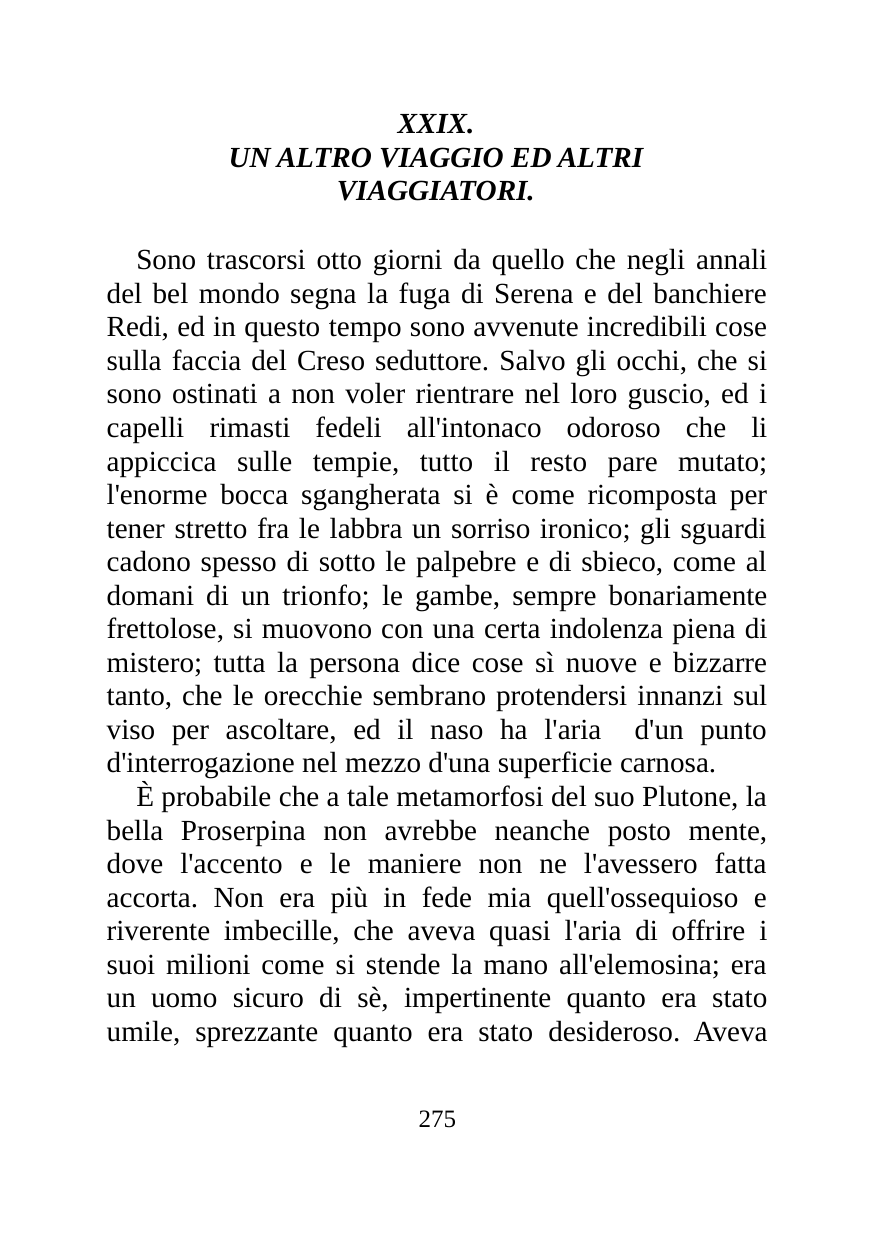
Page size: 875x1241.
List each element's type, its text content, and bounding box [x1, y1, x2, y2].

subtitle XXIX. UN ALTRO VIAGGIO ED ALTRI VIAGGIATORI. [106, 106, 768, 207]
text È probabile che a tale metamorfosi del suo Plutone, la bella Proserpina non avrebbe neanche posto mente, dove l'accento e le maniere non ne l'avessero fatta accorta. Non era più in fede mia quell'ossequioso e riverente imbecille, che aveva quasi l'aria di offrire i suoi milioni come si stende la mano all'elemosina; era un uomo sicuro di sè, impertinente quanto era stato umile, sprezzante quanto era stato desideroso. Aveva [106, 779, 768, 1047]
text Sono trascorsi otto giorni da quello che negli annali del bel mondo segna la fuga di Serena e del banchiere Redi, ed in questo tempo sono avvenute incredibili cose sulla faccia del Creso seduttore. Salvo gli occhi, che si sono ostinati a non voler rientrare nel loro guscio, ed i capelli rimasti fedeli all'intonaco odoroso che li appiccica sulle tempie, tutto il resto pare mutato; l'enorme bocca sgangherata si è come ricomposta per tener stretto fra le labbra un sorriso ironico; gli sguardi cadono spesso di sotto le palpebre e di sbieco, come al domani di un trionfo; le gambe, sempre bonariamente frettolose, si muovono con una certa indolenza piena di mistero; tutta la persona dice cose sì nuove e bizzarre tanto, che le orecchie sembrano protendersi innanzi sul viso per ascoltare, ed il naso ha l'aria d'un punto d'interrogazione nel mezzo d'una superficie carnosa. [106, 242, 768, 779]
